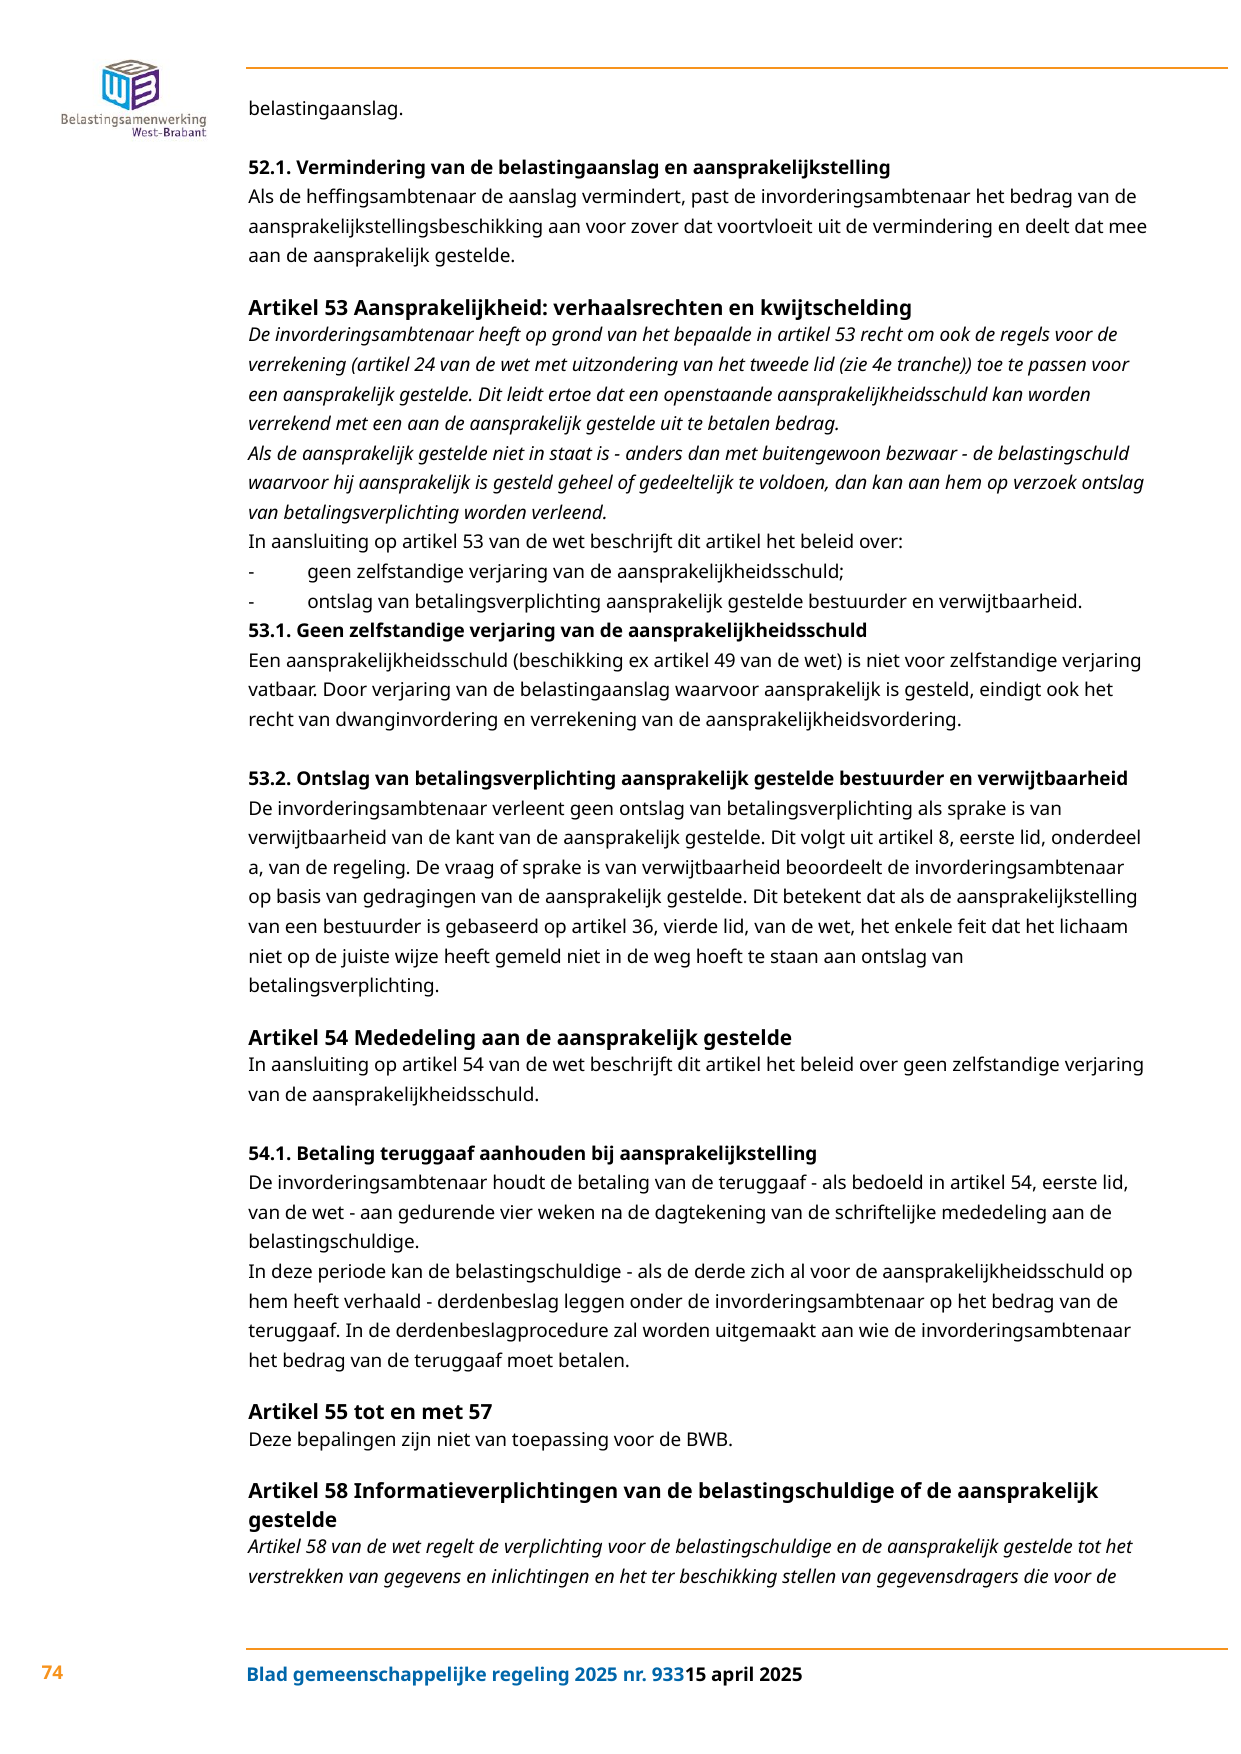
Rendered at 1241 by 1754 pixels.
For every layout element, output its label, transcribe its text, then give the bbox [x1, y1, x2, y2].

text 54.1. Betaling teruggaaf aanhouden bij aansprakelijkstelling [248, 1140, 1152, 1166]
text De invorderingsambtenaar verleent geen ontslag van betalingsverplichting als sprake is van verwijtbaarheid van de kant van de aansprakelijk gestelde. Dit volgt uit artikel 8, eerste lid, onderdeel a, van de regeling. De vraag of sprake is van verwijtbaarheid beoordeelt de invorderingsambtenaar op basis van gedragingen van de aansprakelijk gestelde. Dit betekent dat als de aansprakelijkstelling van een bestuurder is gebaseerd op artikel 36, vierde lid, van de wet, het enkele feit dat het lichaam niet op de juiste wijze heeft gemeld niet in de weg hoeft te staan aan ontslag van betalingsverplichting. [248, 795, 1152, 998]
text Artikel 58 Informatieverplichtingen van de belastingschuldige of de aansprakelijk gestelde [248, 1476, 1152, 1533]
text Als de heffingsambtenaar de aanslag vermindert, past de invorderingsambtenaar het bedrag van de aansprakelijkstellingsbeschikking aan voor zover dat voortvloeit uit de vermindering en deelt dat mee aan de aansprakelijk gestelde. [248, 183, 1152, 268]
text In aansluiting op artikel 53 van de wet beschrijft dit artikel het beleid over: [248, 529, 1152, 554]
picture [41, 47, 231, 172]
text 53.2. Ontslag van betalingsverplichting aansprakelijk gestelde bestuurder en verwijtbaarheid [248, 765, 1152, 791]
text In aansluiting op artikel 54 van de wet beschrijft dit artikel het beleid over geen zelfstandige verjaring van de aansprakelijkheidsschuld. [248, 1051, 1152, 1107]
list ontslag van betalingsverplichting aansprakelijk gestelde bestuurder en verwijtbaarheid. [248, 588, 1152, 613]
text Artikel 54 Mededeling aan de aansprakelijk gestelde [248, 1023, 1152, 1051]
text Een aansprakelijkheidsschuld (beschikking ex artikel 49 van de wet) is niet voor zelfstandige verjaring vatbaar. Door verjaring van de belastingaanslag waarvoor aansprakelijk is gesteld, eindigt ook het recht van dwanginvordering en verrekening van de aansprakelijkheidsvordering. [248, 647, 1152, 732]
text Artikel 55 tot en met 57 [248, 1397, 1152, 1426]
text In deze periode kan de belastingschuldige - als de derde zich al voor de aansprakelijkheidsschuld op hem heeft verhaald - derdenbeslag leggen onder de invorderingsambtenaar op het bedrag van de teruggaaf. In de derdenbeslagprocedure zal worden uitgemaakt aan wie de invorderingsambtenaar het bedrag van de teruggaaf moet betalen. [248, 1258, 1152, 1373]
text De invorderingsambtenaar heeft op grond van het bepaalde in artikel 53 recht om ook de regels voor de verrekening (artikel 24 van de wet met uitzondering van het tweede lid (zie 4e tranche)) toe te passen voor een aansprakelijk gestelde. Dit leidt ertoe dat een openstaande aansprakelijkheidsschuld kan worden verrekend met een aan de aansprakelijk gestelde uit te betalen bedrag. [248, 322, 1152, 436]
text Artikel 53 Aansprakelijkheid: verhaalsrechten en kwijtschelding [248, 293, 1152, 322]
text Deze bepalingen zijn niet van toepassing voor de BWB. [248, 1426, 1152, 1452]
text Als de aansprakelijk gestelde niet in staat is - anders dan met buitengewoon bezwaar - de belastingschuld waarvoor hij aansprakelijk is gesteld geheel of gedeeltelijk te voldoen, dan kan aan hem op verzoek ontslag van betalingsverplichting worden verleend. [248, 440, 1152, 525]
text 52.1. Vermindering van de belastingaanslag en aansprakelijkstelling [248, 154, 1152, 180]
list geen zelfstandige verjaring van de aansprakelijkheidsschuld; [248, 558, 1152, 584]
text belastingaanslag. [248, 95, 1152, 121]
text De invorderingsambtenaar houdt de betaling van de teruggaaf - als bedoeld in artikel 54, eerste lid, van de wet - aan gedurende vier weken na de dagtekening van de schriftelijke mededeling aan de belastingschuldige. [248, 1169, 1152, 1254]
text Artikel 58 van de wet regelt de verplichting voor de belastingschuldige en de aansprakelijk gestelde tot het verstrekken van gegevens en inlichtingen en het ter beschikking stellen van gegevensdragers die voor de [248, 1533, 1152, 1588]
text 53.1. Geen zelfstandige verjaring van de aansprakelijkheidsschuld [248, 617, 1152, 643]
